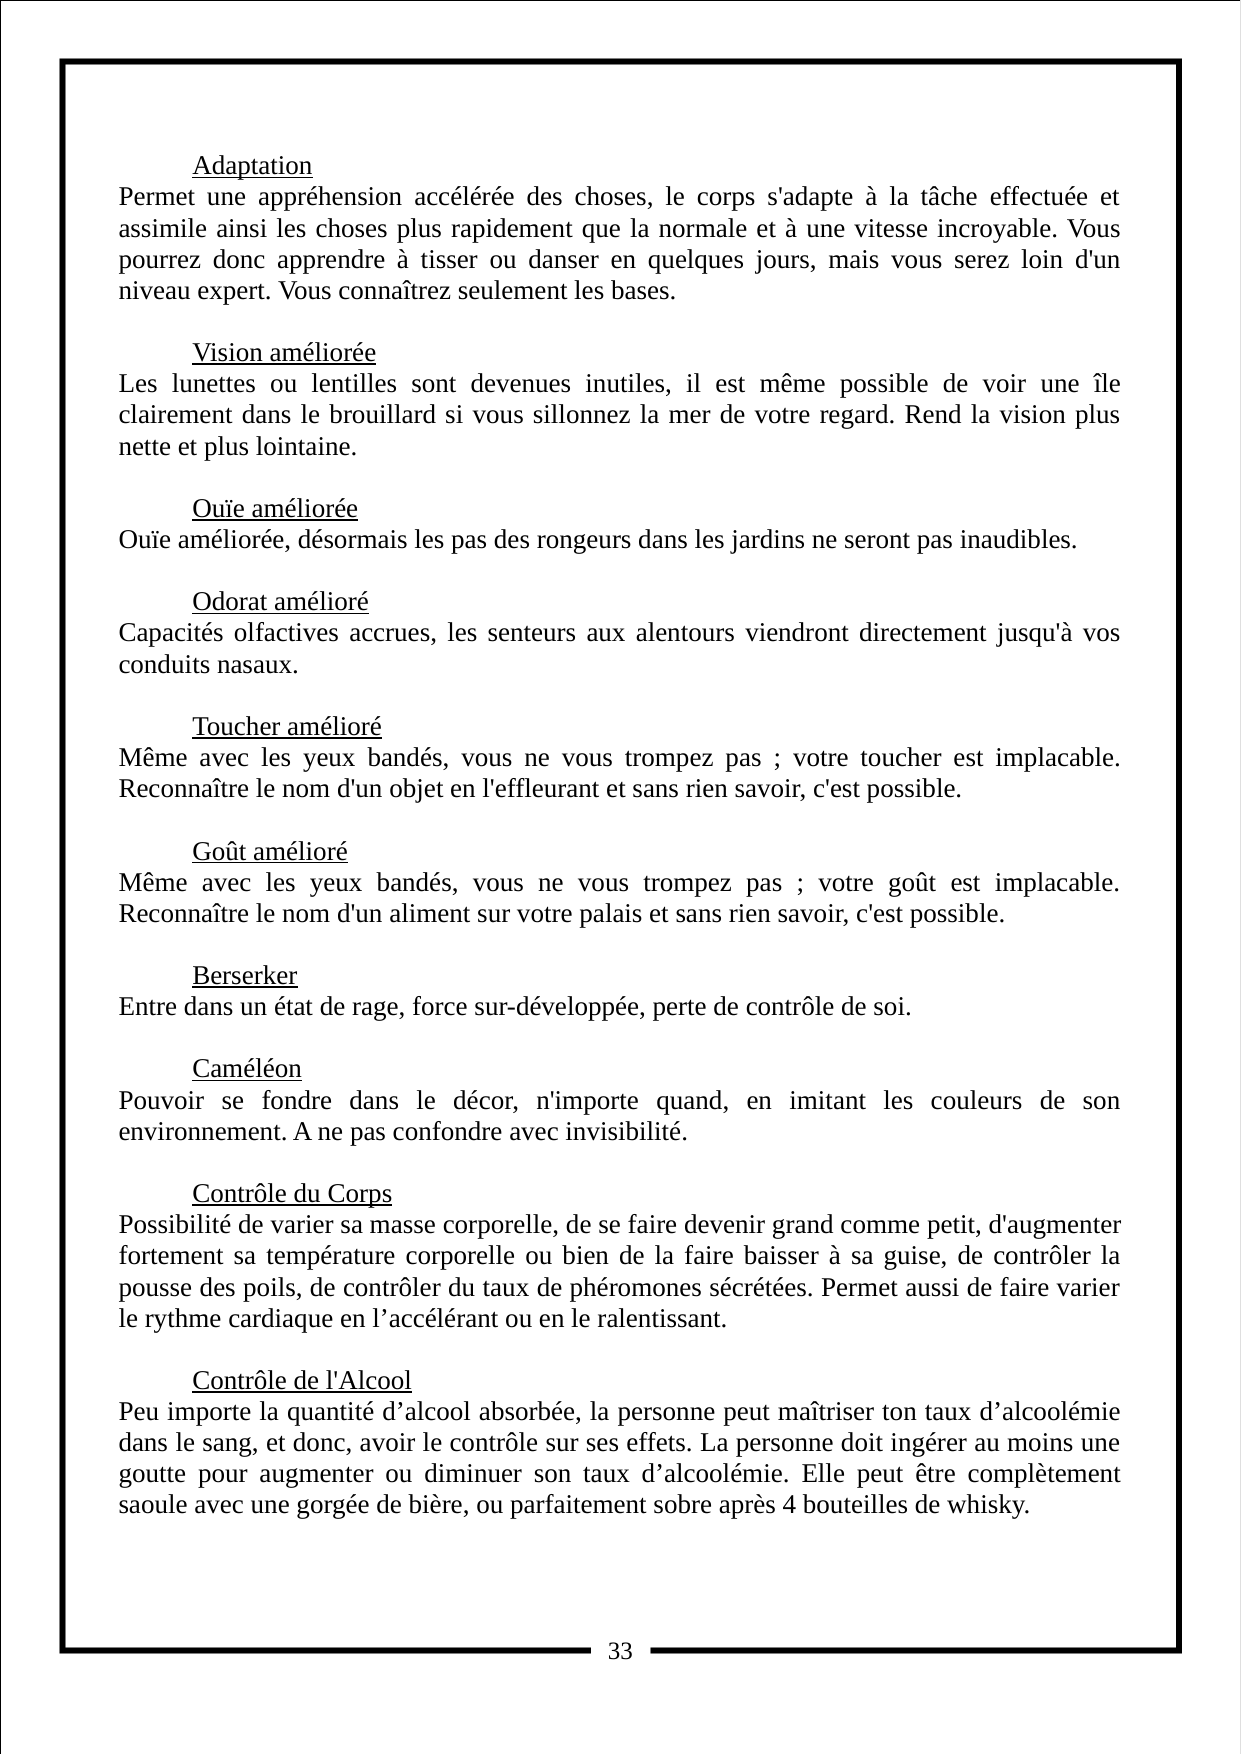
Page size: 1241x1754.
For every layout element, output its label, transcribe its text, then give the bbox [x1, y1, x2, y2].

text Ouïe améliorée [118, 492, 1122, 523]
text Entre dans un état de rage, force sur-développée, perte de contrôle de soi. [118, 990, 1122, 1021]
text Toucher amélioré [118, 710, 1122, 741]
text Même avec les yeux bandés, vous ne vous trompez pas ; votre goût est implacable. Reconnaître le nom d'un aliment sur votre palais et sans rien savoir, c'est possible. [118, 866, 1122, 928]
text Goût amélioré [118, 834, 1122, 866]
text Les lunettes ou lentilles sont devenues inutiles, il est même possible de voir une île clairement dans le brouillard si vous sillonnez la mer de votre regard. Rend la vision plus nette et plus lointaine. [118, 367, 1122, 461]
text Contrôle de l'Alcool [118, 1364, 1122, 1395]
text Berserker [118, 959, 1122, 990]
text Adaptation [118, 149, 1122, 181]
text Peu importe la quantité d’alcool absorbée, la personne peut maîtriser ton taux d’alcoolémie dans le sang, et donc, avoir le contrôle sur ses effets. La personne doit ingérer au moins une goutte pour augmenter ou diminuer son taux d’alcoolémie. Elle peut être complètement saoule avec une gorgée de bière, ou parfaitement sobre après 4 bouteilles de whisky. [118, 1395, 1122, 1520]
text Même avec les yeux bandés, vous ne vous trompez pas ; votre toucher est implacable. Reconnaître le nom d'un objet en l'effleurant et sans rien savoir, c'est possible. [118, 741, 1122, 803]
text Capacités olfactives accrues, les senteurs aux alentours viendront directement jusqu'à vos conduits nasaux. [118, 617, 1122, 679]
text Vision améliorée [118, 336, 1122, 367]
text Pouvoir se fondre dans le décor, n'importe quand, en imitant les couleurs de son environnement. A ne pas confondre avec invisibilité. [118, 1084, 1122, 1146]
picture [1, 1, 1240, 1754]
text Ouïe améliorée, désormais les pas des rongeurs dans les jardins ne seront pas inaudibles. [118, 523, 1122, 554]
text Possibilité de varier sa masse corporelle, de se faire devenir grand comme petit, d'augmenter fortement sa température corporelle ou bien de la faire baisser à sa guise, de contrôler la pousse des poils, de contrôler du taux de phéromones sécrétées. Permet aussi de faire varier le rythme cardiaque en l’accélérant ou en le ralentissant. [118, 1208, 1122, 1333]
text Permet une appréhension accélérée des choses, le corps s'adapte à la tâche effectuée et assimile ainsi les choses plus rapidement que la normale et à une vitesse incroyable. Vous pourrez donc apprendre à tisser ou danser en quelques jours, mais vous serez loin d'un niveau expert. Vous connaîtrez seulement les bases. [118, 181, 1122, 305]
text Contrôle du Corps [118, 1177, 1122, 1208]
text Caméléon [118, 1053, 1122, 1084]
text Odorat amélioré [118, 585, 1122, 617]
